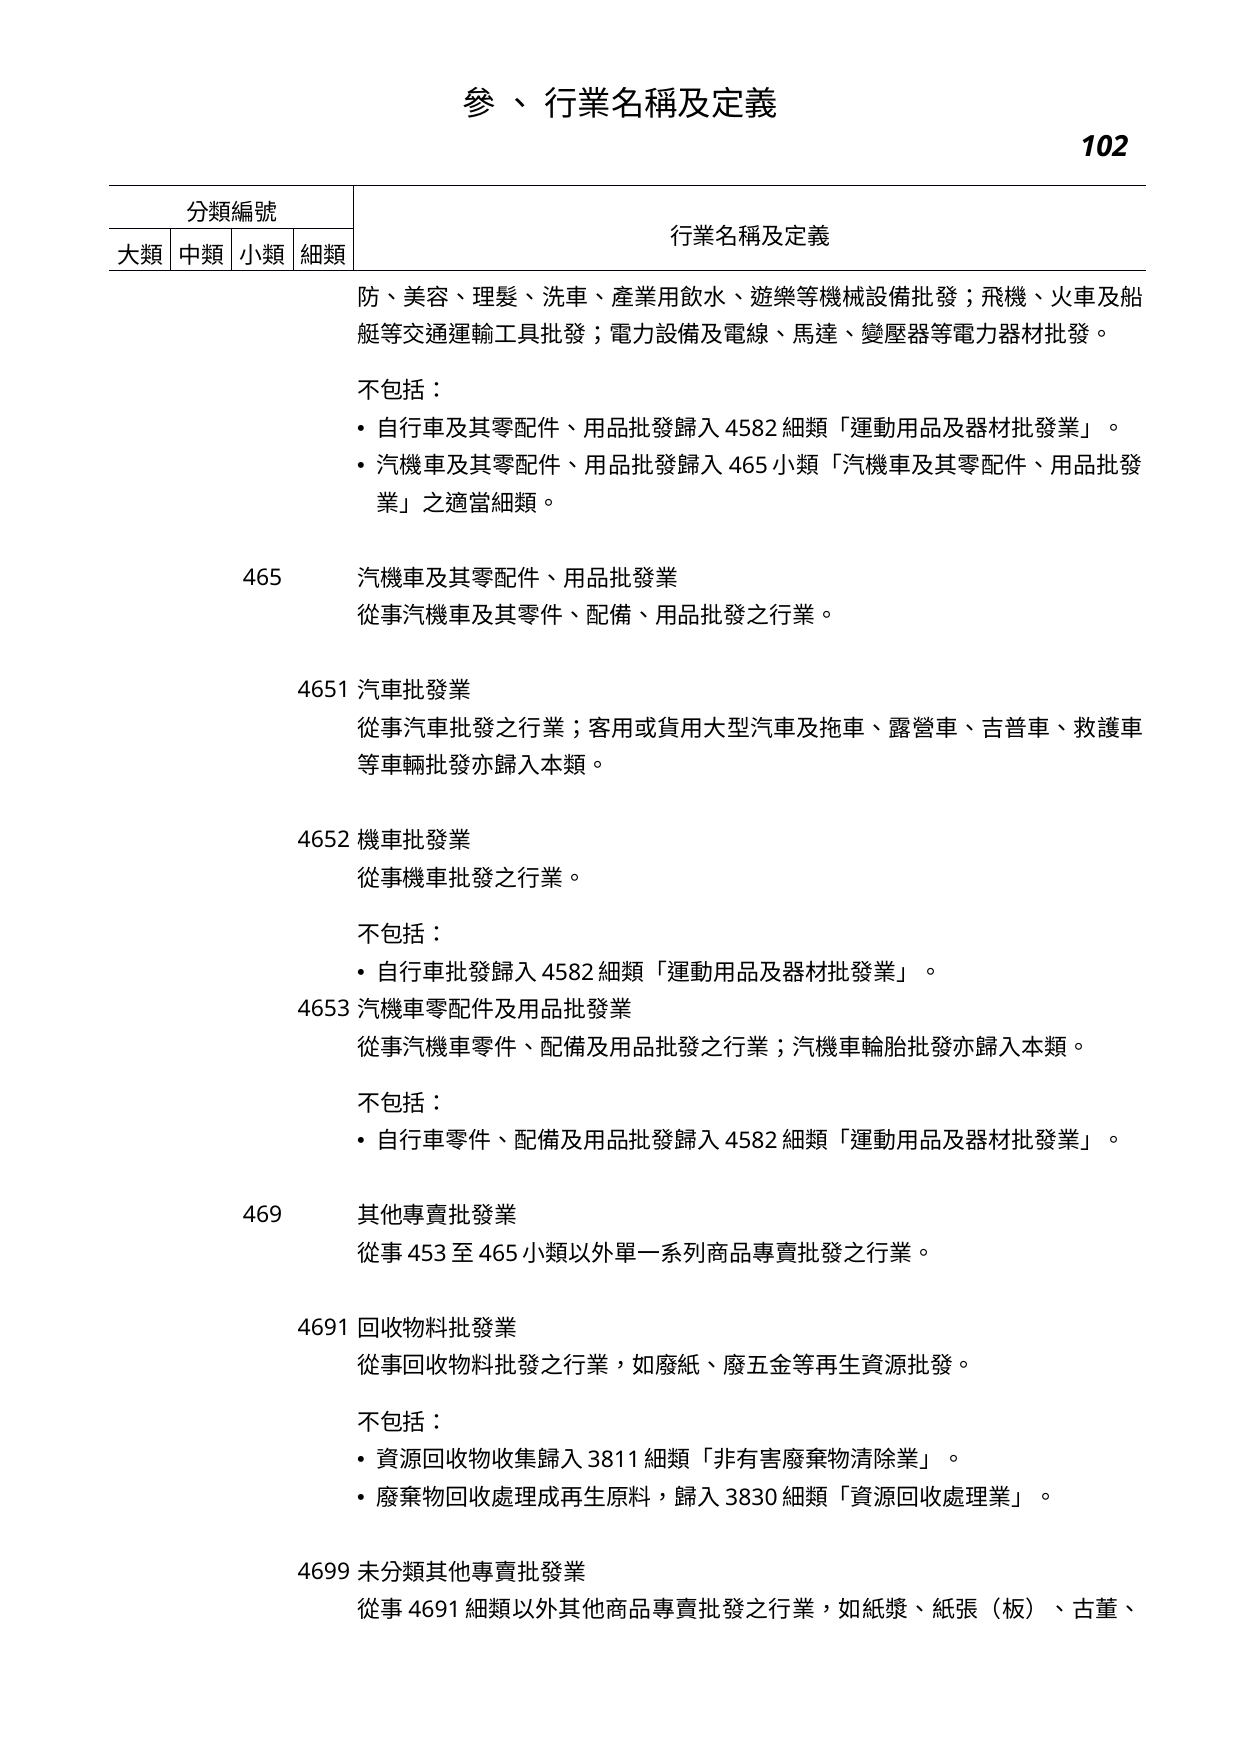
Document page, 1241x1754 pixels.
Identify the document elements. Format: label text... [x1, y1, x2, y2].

table_cell [231, 983, 293, 1189]
table_cell 其他專賣批發業 從事453至465小類以外單一系列商品專賣批發之行業。 [354, 1189, 1146, 1301]
table_cell [109, 551, 170, 664]
table_cell 未分類其他專賣批發業 從事4691細類以外其他商品專賣批發之行業，如紙漿、紙張（板）、古董、 [354, 1545, 1146, 1620]
table_cell 4699 [293, 1545, 354, 1620]
table_cell 小類 [232, 229, 293, 270]
table_cell [170, 1545, 231, 1620]
table_cell [293, 1189, 354, 1301]
table_cell 4691 [293, 1301, 354, 1545]
table_cell 回收物料批發業 從事回收物料批發之行業，如廢紙、廢五金等再生資源批發。 不包括： 資源回收物收集歸入3811細類「非有害廢棄物清除業」。 廢棄物回收處理成再生原料，歸入3830細類「資源回收處理業」。 [354, 1301, 1146, 1545]
table_cell [170, 1189, 231, 1301]
table_cell [170, 551, 231, 664]
table_cell [109, 814, 170, 983]
table_cell [231, 1301, 293, 1545]
table_cell 469 [231, 1189, 293, 1301]
table_cell [109, 1545, 170, 1620]
table_cell [231, 664, 293, 814]
table_cell [231, 271, 293, 551]
table_header 行業名稱及定義 [354, 186, 1146, 270]
table_cell [109, 664, 170, 814]
table_cell 機車批發業 從事機車批發之行業。 不包括： 自行車批發歸入4582細類「運動用品及器材批發業」。 [354, 814, 1146, 983]
table_cell 防、美容、理髮、洗車、產業用飲水、遊樂等機械設備批發；飛機、火車及船艇等交通運輸工具批發；電力設備及電線、馬達、變壓器等電力器材批發。 不包括： 自行車及其零配件、用品批發歸入4582細類「運動用品及器材批發業」。 汽機車及其零配件、用品批發歸入465小類「汽機車及其零配件、用品批發業」之適當細類。 [354, 271, 1146, 551]
table_cell 汽機車及其零配件、用品批發業 從事汽機車及其零件、配備、用品批發之行業。 [354, 551, 1146, 664]
table_cell [170, 271, 231, 551]
table_cell [170, 983, 231, 1189]
table_header 分類編號 [109, 186, 353, 227]
table_cell [109, 271, 170, 551]
table_cell [231, 814, 293, 983]
table_cell [170, 664, 231, 814]
table_cell 465 [231, 551, 293, 664]
table_cell 大類 [109, 229, 170, 270]
table_cell 汽機車零配件及用品批發業 從事汽機車零件、配備及用品批發之行業；汽機車輪胎批發亦歸入本類。 不包括： 自行車零件、配備及用品批發歸入4582細類「運動用品及器材批發業」。 [354, 983, 1146, 1189]
table_cell [109, 983, 170, 1189]
table_cell [293, 271, 354, 551]
table_cell [109, 1301, 170, 1545]
table_cell [109, 1189, 170, 1301]
table_cell 汽車批發業 從事汽車批發之行業；客用或貨用大型汽車及拖車、露營車、吉普車、救護車等車輛批發亦歸入本類。 [354, 664, 1146, 814]
table_cell [231, 1545, 293, 1620]
table_cell [170, 1301, 231, 1545]
table_cell 細類 [294, 229, 353, 270]
table_cell [293, 551, 354, 664]
table_cell 4653 [293, 983, 354, 1189]
table_cell 4652 [293, 814, 354, 983]
table_cell [170, 814, 231, 983]
table_cell 4651 [293, 664, 354, 814]
table_cell 中類 [171, 229, 231, 270]
